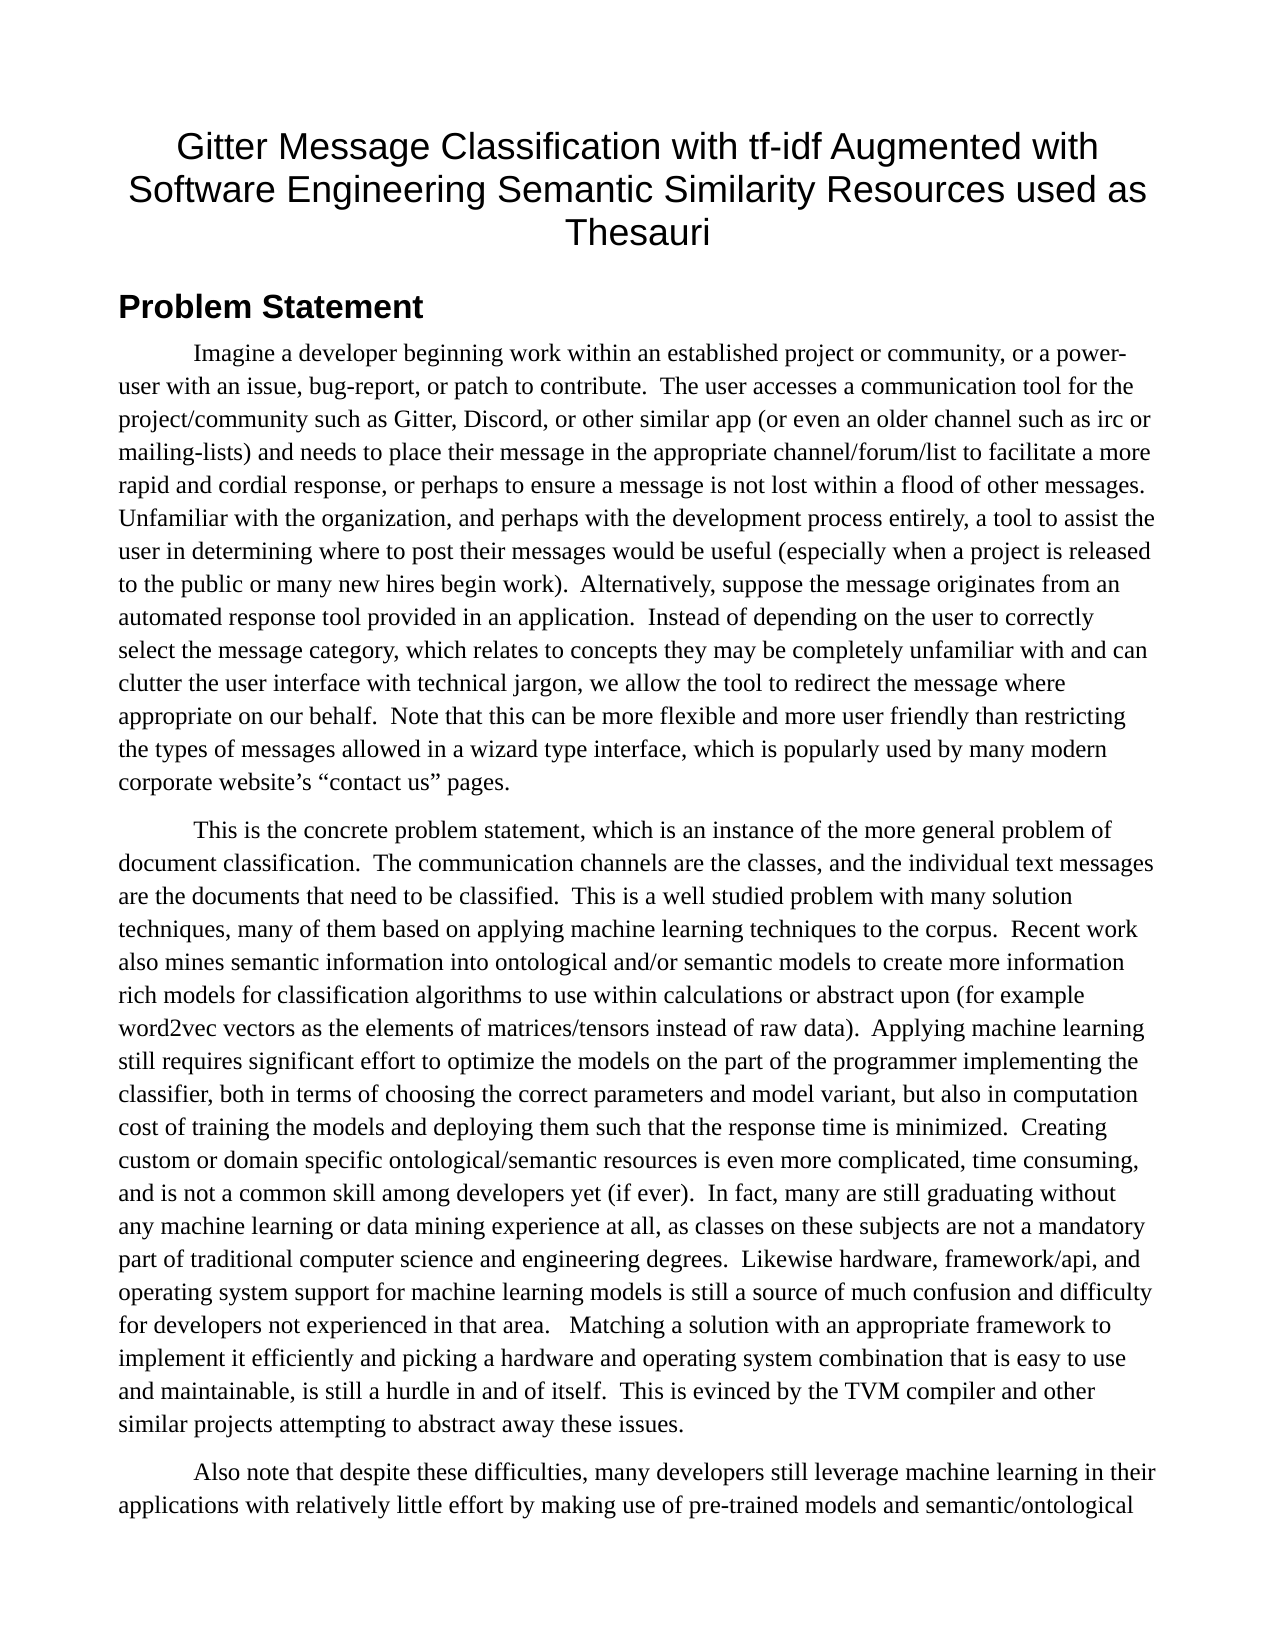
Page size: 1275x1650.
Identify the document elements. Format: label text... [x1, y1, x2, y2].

subtitle Gitter Message Classification with tf-idf Augmented with Software Engineering Semantic Similarity Resources used as Thesauri [118, 124, 1157, 254]
text Also note that despite these difficulties, many developers still leverage machine learning in their applications with relatively little effort by making use of pre-trained models and semantic/ontological [118, 1457, 1157, 1519]
text Imagine a developer beginning work within an established project or community, or a power-user with an issue, bug-report, or patch to contribute. The user accesses a communication tool for the project/community such as Gitter, Discord, or other similar app (or even an older channel such as irc or mailing-lists) and needs to place their message in the appropriate channel/forum/list to facilitate a more rapid and cordial response, or perhaps to ensure a message is not lost within a flood of other messages. Unfamiliar with the organization, and perhaps with the development process entirely, a tool to assist the user in determining where to post their messages would be useful (especially when a project is released to the public or many new hires begin work). Alternatively, suppose the message originates from an automated response tool provided in an application. Instead of depending on the user to correctly select the message category, which relates to concepts they may be completely unfamiliar with and can clutter the user interface with technical jargon, we allow the tool to redirect the message where appropriate on our behalf. Note that this can be more flexible and more user friendly than restricting the types of messages allowed in a wizard type interface, which is popularly used by many modern corporate website’s “contact us” pages. [118, 338, 1157, 796]
text This is the concrete problem statement, which is an instance of the more general problem of document classification. The communication channels are the classes, and the individual text messages are the documents that need to be classified. This is a well studied problem with many solution techniques, many of them based on applying machine learning techniques to the corpus. Recent work also mines semantic information into ontological and/or semantic models to create more information rich models for classification algorithms to use within calculations or abstract upon (for example word2vec vectors as the elements of matrices/tensors instead of raw data). Applying machine learning still requires significant effort to optimize the models on the part of the programmer implementing the classifier, both in terms of choosing the correct parameters and model variant, but also in computation cost of training the models and deploying them such that the response time is minimized. Creating custom or domain specific ontological/semantic resources is even more complicated, time consuming, and is not a common skill among developers yet (if ever). In fact, many are still graduating without any machine learning or data mining experience at all, as classes on these subjects are not a mandatory part of traditional computer science and engineering degrees. Likewise hardware, framework/api, and operating system support for machine learning models is still a source of much confusion and difficulty for developers not experienced in that area. Matching a solution with an appropriate framework to implement it efficiently and picking a hardware and operating system combination that is easy to use and maintainable, is still a hurdle in and of itself. This is evinced by the TVM compiler and other similar projects attempting to abstract away these issues. [118, 815, 1157, 1438]
subtitle Problem Statement [118, 287, 1157, 326]
